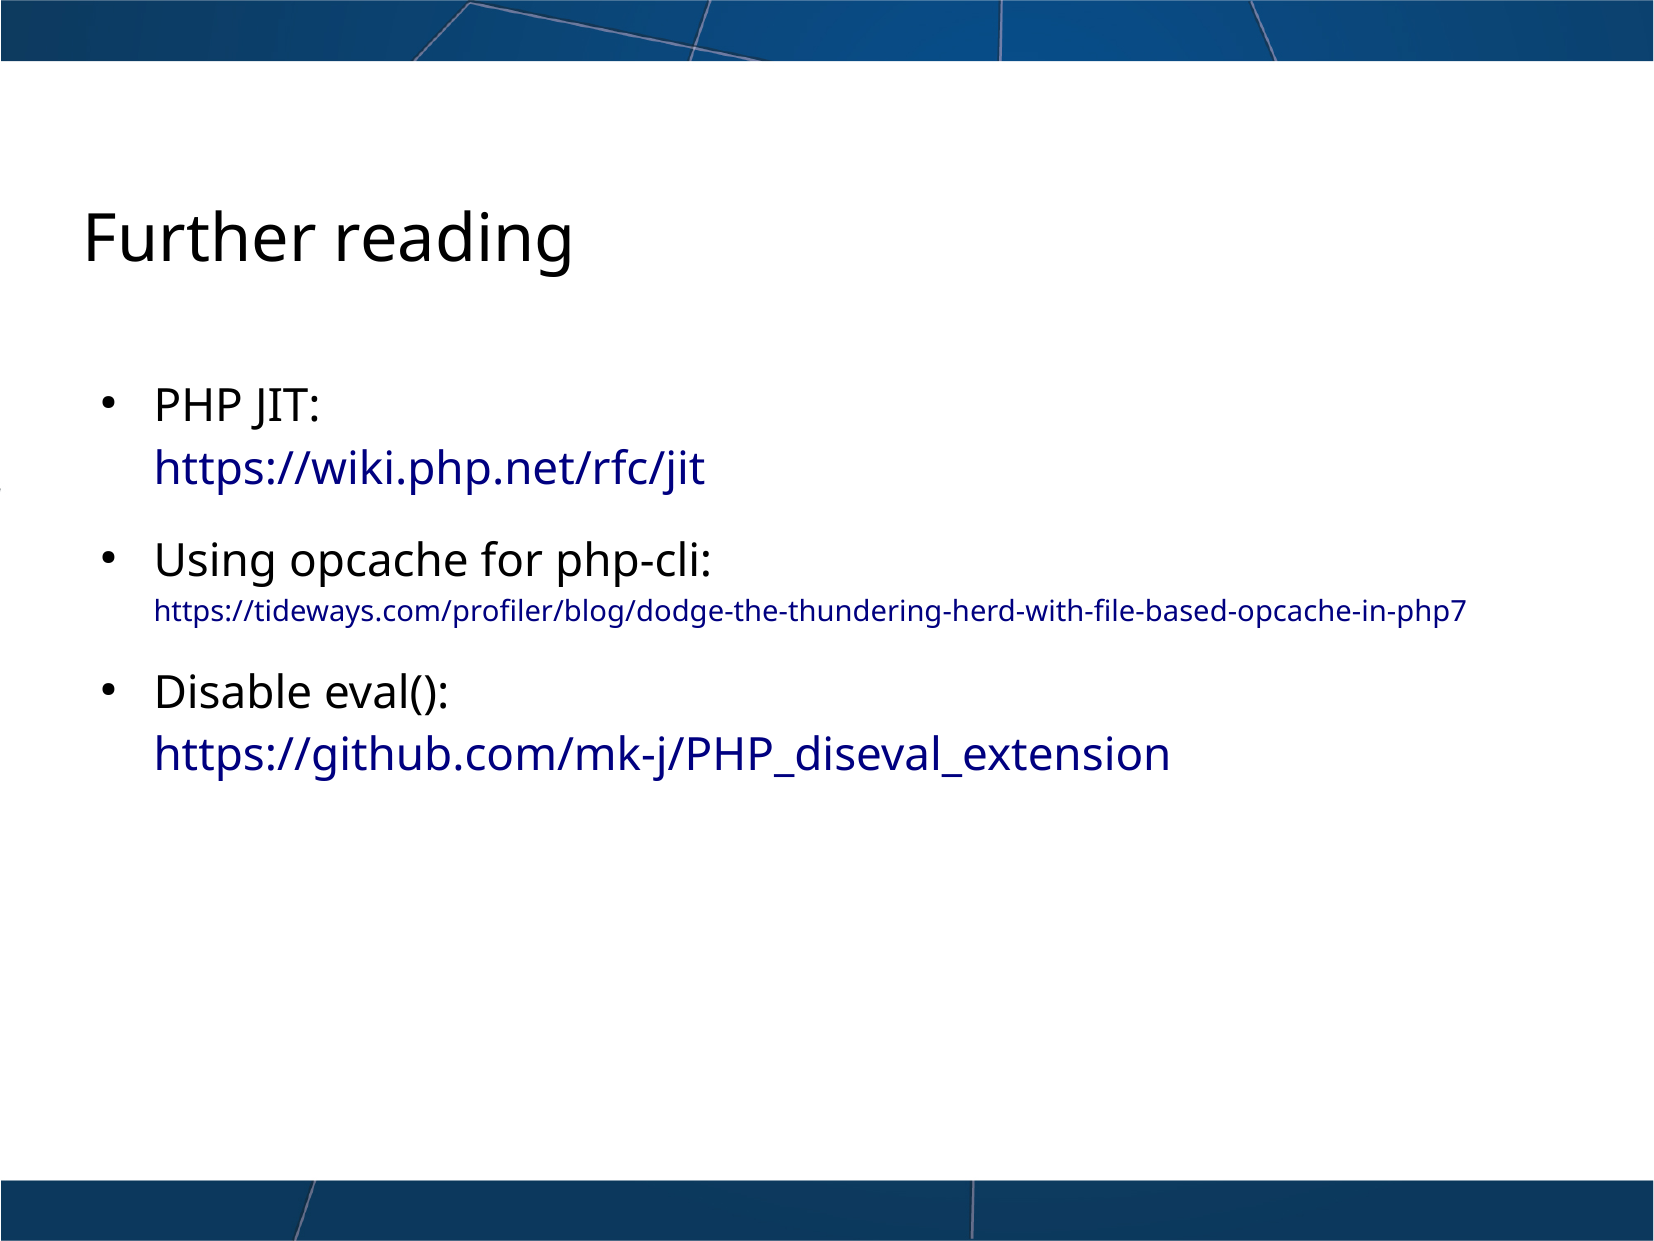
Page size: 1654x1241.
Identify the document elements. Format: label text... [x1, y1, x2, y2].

title Further reading [82, 139, 1571, 332]
picture [0, 0, 1654, 1241]
list PHP JIT: https://wiki.php.net/rfc/jit Using opcache for php-cli: https://tideways.com/profiler/blog/dodge-the-thundering-herd-with-file-based-opcache-in-php7 Disable eval(): https://github.com/mk-j/PHP_diseval_extension [82, 372, 1571, 1013]
